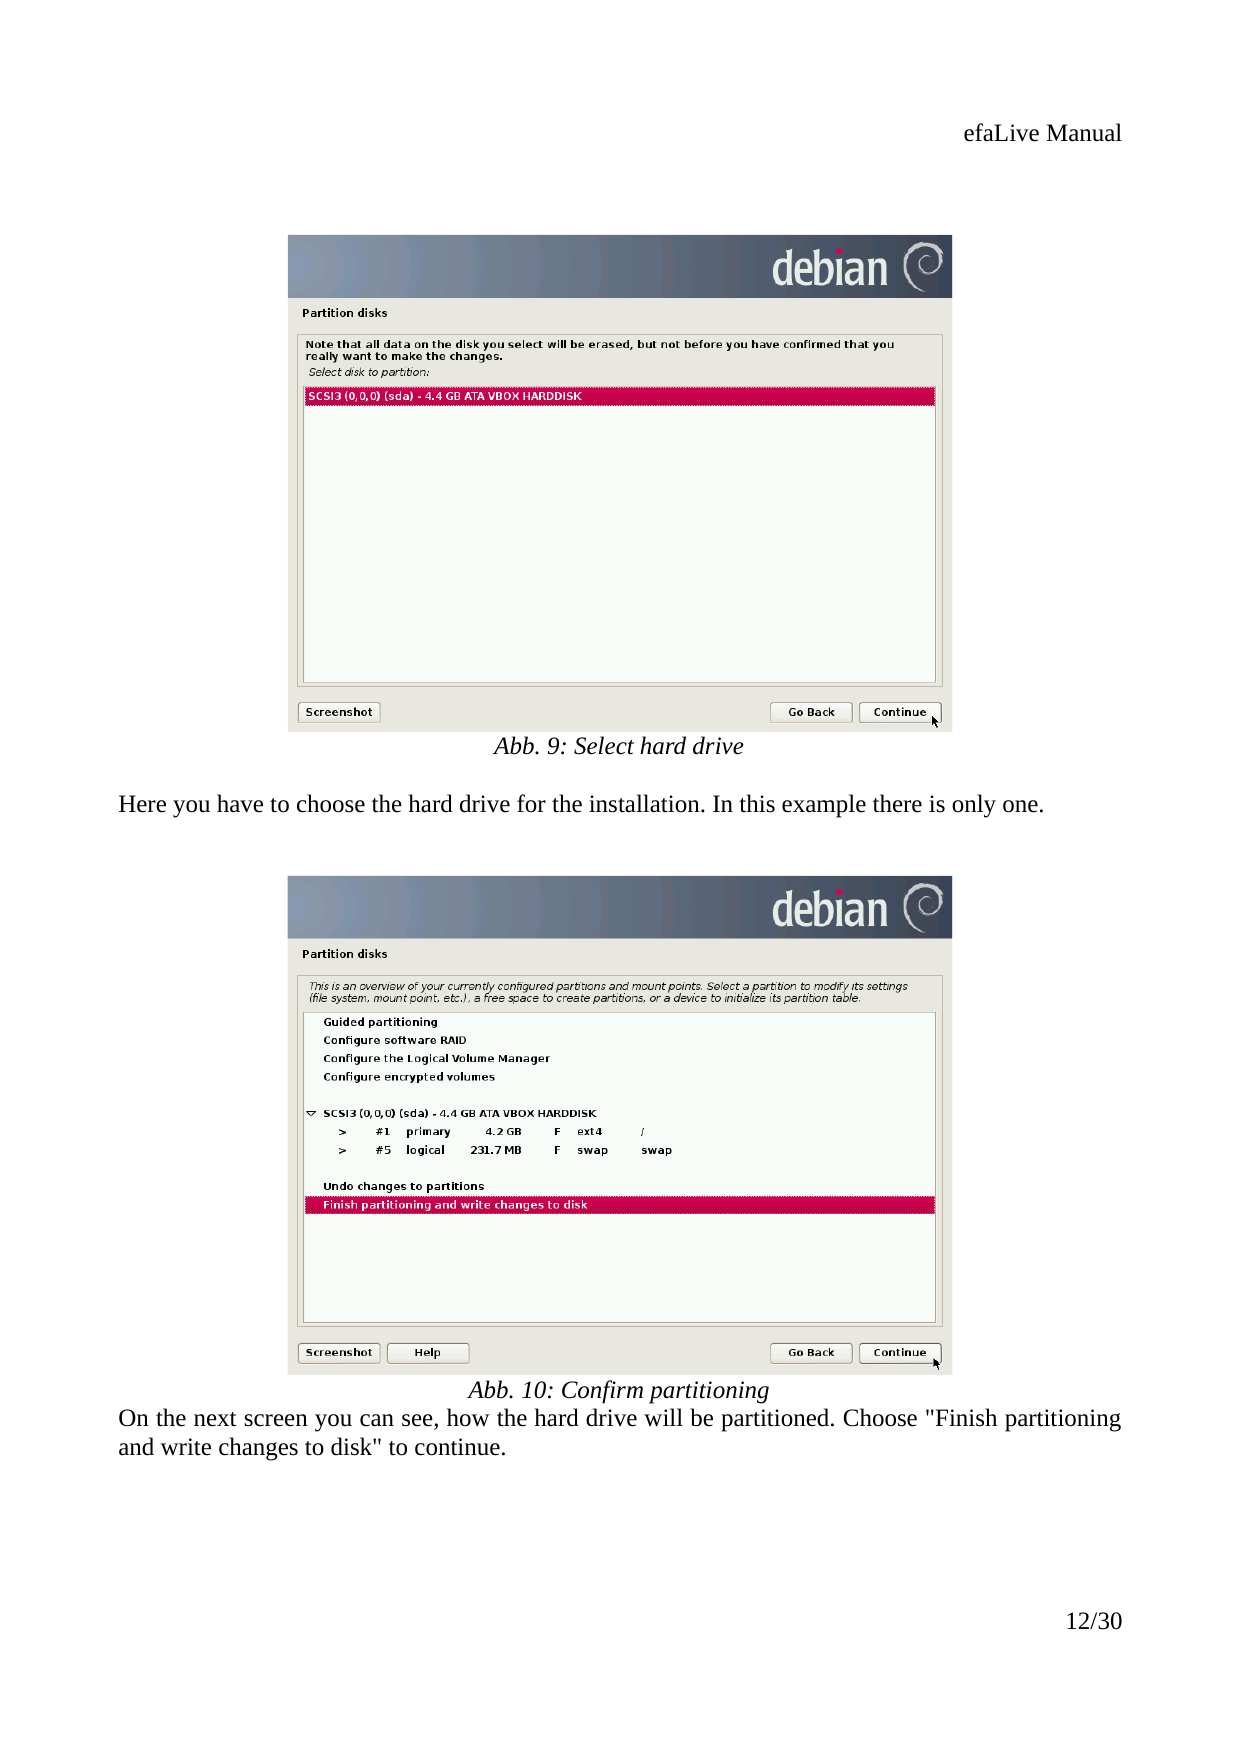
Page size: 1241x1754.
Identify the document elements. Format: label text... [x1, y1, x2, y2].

text Abb. 10: Confirm partitioning [288, 1375, 953, 1403]
text On the next screen you can see, how the hard drive will be partitioned. Choose "Finish partitioning and write changes to disk" to continue. [118, 1245, 1122, 1461]
picture [287, 875, 953, 1375]
text Here you have to choose the hard drive for the installation. In this example there is only one. [118, 789, 1122, 818]
text Abb. 9: Select hard drive [288, 732, 952, 760]
picture [287, 234, 953, 732]
